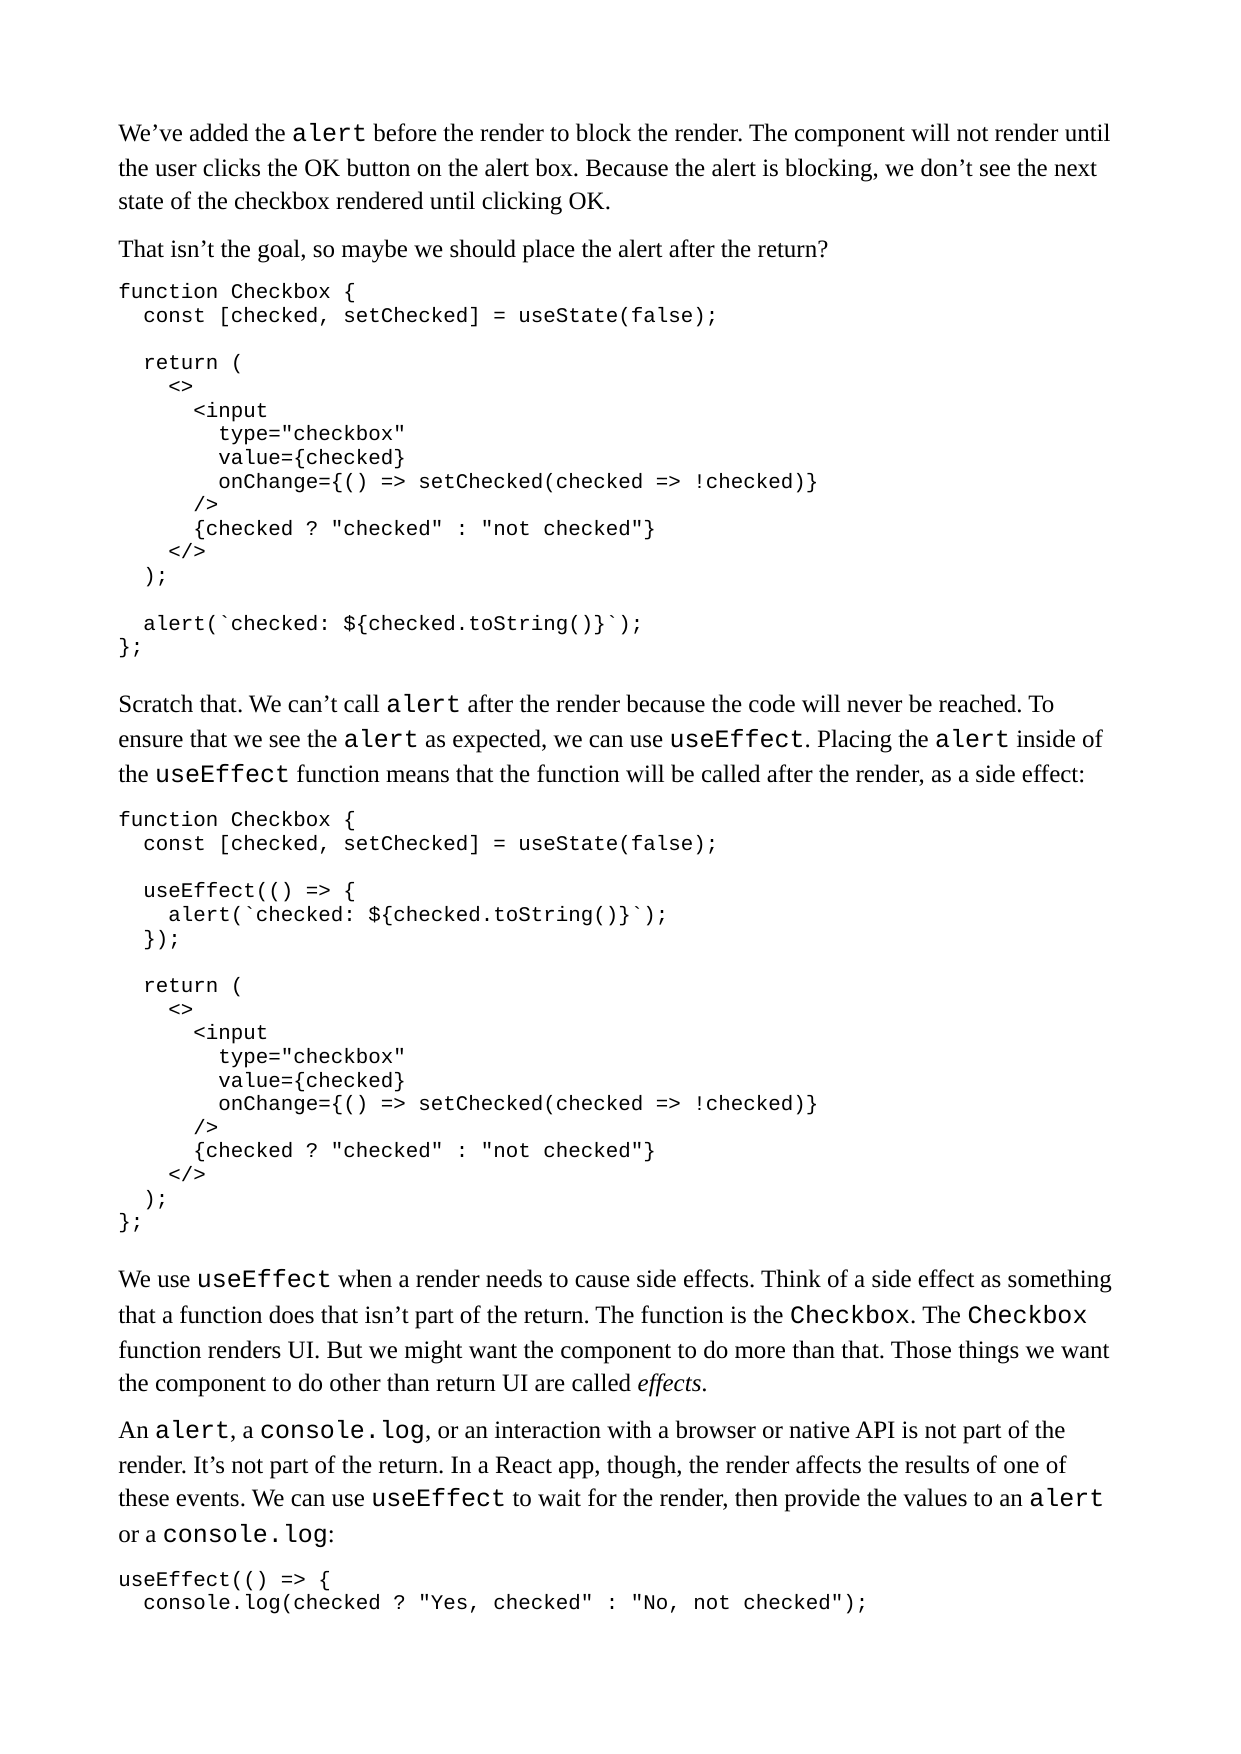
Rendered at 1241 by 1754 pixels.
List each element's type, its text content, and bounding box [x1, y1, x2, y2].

text ); [118, 565, 1122, 589]
text value={checked} [118, 1069, 1122, 1093]
text We’ve added the alert before the render to block the render. The component will not render until the user clicks the OK button on the alert box. Because the alert is blocking, we don’t see the next state of the checkbox rendered until clicking OK. [118, 118, 1122, 215]
text /> [118, 1117, 1122, 1141]
text return ( [118, 975, 1122, 999]
text return ( [118, 352, 1122, 376]
text console.log(checked ? "Yes, checked" : "No, not checked"); [118, 1592, 1122, 1616]
text alert(`checked: ${checked.toString()}`); [118, 904, 1122, 928]
text function Checkbox { [118, 281, 1122, 305]
text {checked ? "checked" : "not checked"} [118, 1141, 1122, 1164]
text onChange={() => setChecked(checked => !checked)} [118, 1093, 1122, 1117]
text <> [118, 376, 1122, 400]
text An alert, a console.log, or an interaction with a browser or native API is not part of the render. It’s not part of the return. In a React app, though, the render affects the results of one of these events. We can use useEffect to wait for the render, then provide the values to an alert or a console.log: [118, 1415, 1122, 1549]
text type="checkbox" [118, 1046, 1122, 1069]
text ); [118, 1188, 1122, 1211]
text value={checked} [118, 447, 1122, 471]
text <> [118, 999, 1122, 1022]
text alert(`checked: ${checked.toString()}`); [118, 612, 1122, 636]
text <input [118, 400, 1122, 423]
text <input [118, 1022, 1122, 1046]
text const [checked, setChecked] = useState(false); [118, 833, 1122, 857]
text We use useEffect when a render needs to cause side effects. Think of a side effect as something that a function does that isn’t part of the return. The function is the Checkbox. The Checkbox function renders UI. But we might want the component to do more than that. Those things we want the component to do other than return UI are called effects. [118, 1264, 1122, 1397]
text function Checkbox { [118, 809, 1122, 833]
text useEffect(() => { [118, 1569, 1122, 1592]
text }; [118, 1211, 1122, 1235]
text const [checked, setChecked] = useState(false); [118, 305, 1122, 329]
text {checked ? "checked" : "not checked"} [118, 518, 1122, 542]
text That isn’t the goal, so maybe we should place the alert after the return? [118, 234, 1122, 263]
text </> [118, 1164, 1122, 1188]
text /> [118, 494, 1122, 518]
text type="checkbox" [118, 423, 1122, 447]
text useEffect(() => { [118, 880, 1122, 904]
text }; [118, 636, 1122, 660]
text Scratch that. We can’t call alert after the render because the code will never be reached. To ensure that we see the alert as expected, we can use useEffect. Placing the alert inside of the useEffect function means that the function will be called after the render, as a side effect: [118, 689, 1122, 790]
text onChange={() => setChecked(checked => !checked)} [118, 471, 1122, 494]
text }); [118, 928, 1122, 951]
text </> [118, 542, 1122, 565]
